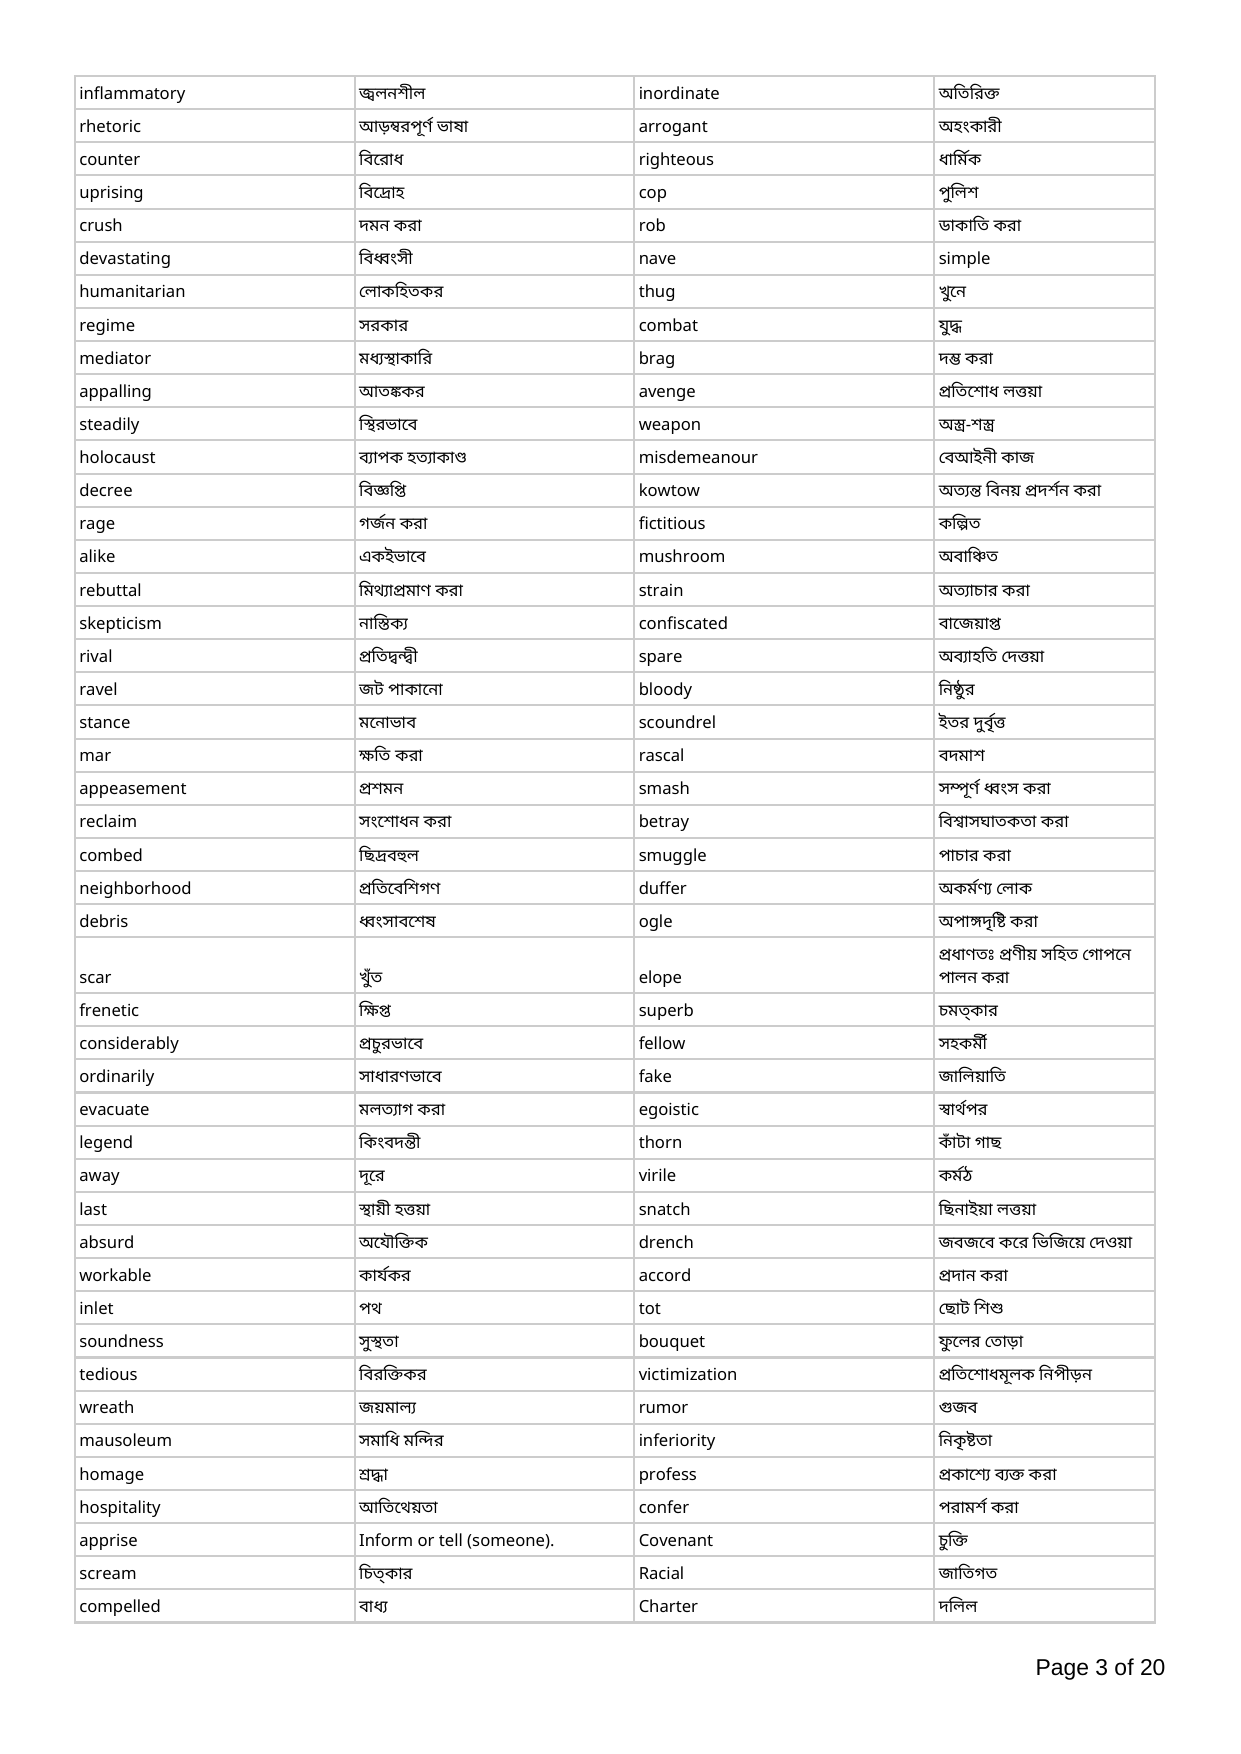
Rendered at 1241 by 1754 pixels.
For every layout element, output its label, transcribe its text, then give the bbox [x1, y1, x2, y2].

table_cell অযৌক্তিক [356, 1226, 633, 1257]
table_cell apprise [76, 1524, 354, 1555]
table_cell আতঙ্ককর [356, 375, 633, 406]
table_cell mausoleum [76, 1425, 354, 1456]
table_cell চিত্কার [356, 1557, 633, 1588]
table_cell নিকৃষ্টতা [935, 1425, 1154, 1456]
table_cell holocaust [76, 441, 354, 472]
table_cell Covenant [635, 1524, 933, 1555]
table_cell ছিদ্রবহুল [356, 839, 633, 870]
table_cell ডাকাতি করা [935, 210, 1154, 241]
table_cell লোকহিতকর [356, 276, 633, 307]
table_cell মলত্যাগ করা [356, 1094, 633, 1124]
table_cell appalling [76, 375, 354, 406]
table_cell পাচার করা [935, 839, 1154, 870]
table_cell inferiority [635, 1425, 933, 1456]
table_cell নিষ্ঠুর [935, 673, 1154, 704]
table_cell appeasement [76, 773, 354, 804]
table_cell tot [635, 1292, 933, 1323]
table_cell scream [76, 1557, 354, 1588]
table_cell rob [635, 210, 933, 241]
table_cell accord [635, 1259, 933, 1290]
table_cell frenetic [76, 994, 354, 1025]
table_cell প্রশমন [356, 773, 633, 804]
table_cell দম্ভ করা [935, 342, 1154, 373]
table_cell কিংবদন্তী [356, 1127, 633, 1158]
table_cell mar [76, 740, 354, 771]
table_cell জাতিগত [935, 1557, 1154, 1588]
table_cell স্থিরভাবে [356, 408, 633, 439]
table_cell আড়ম্বরপূর্ণ ভাষা [356, 110, 633, 141]
table_cell absurd [76, 1226, 354, 1257]
table_cell hospitality [76, 1491, 354, 1522]
table_cell workable [76, 1259, 354, 1290]
table_cell মধ্যস্থাকারি [356, 342, 633, 373]
table_cell সুস্থতা [356, 1325, 633, 1356]
table_cell কার্যকর [356, 1259, 633, 1290]
table_cell Inform or tell (someone). [356, 1524, 633, 1555]
table_cell wreath [76, 1392, 354, 1423]
table_cell profess [635, 1458, 933, 1489]
table_cell ছিনাইয়া লত্তয়া [935, 1193, 1154, 1224]
table_cell অস্ত্র-শস্ত্র [935, 408, 1154, 439]
table_cell crush [76, 210, 354, 241]
table_cell বিরক্তিকর [356, 1359, 633, 1389]
table_cell elope [635, 938, 933, 992]
table_cell যুদ্ধ [935, 309, 1154, 340]
table_cell জালিয়াতি [935, 1060, 1154, 1091]
table_cell regime [76, 309, 354, 340]
table_cell rebuttal [76, 574, 354, 605]
table_cell thug [635, 276, 933, 307]
table_cell প্রতিবেশিগণ [356, 872, 633, 903]
table_cell soundness [76, 1325, 354, 1356]
table_cell bloody [635, 673, 933, 704]
table_cell simple [935, 243, 1154, 274]
table_cell জ্বলনশীল [356, 77, 633, 108]
table_cell neighborhood [76, 872, 354, 903]
table_cell দলিল [935, 1590, 1154, 1621]
table_cell বিজ্ঞপ্তি [356, 475, 633, 506]
table_cell পথ [356, 1292, 633, 1323]
table_cell superb [635, 994, 933, 1025]
table_cell আতিথেয়তা [356, 1491, 633, 1522]
table_cell scar [76, 938, 354, 992]
table_cell rumor [635, 1392, 933, 1423]
table_cell পুলিশ [935, 176, 1154, 207]
table_cell fictitious [635, 508, 933, 539]
table_cell অতিরিক্ত [935, 77, 1154, 108]
table_cell combed [76, 839, 354, 870]
table_cell ফুলের তোড়া [935, 1325, 1154, 1356]
table_cell শ্রদ্ধা [356, 1458, 633, 1489]
table_cell জট পাকানো [356, 673, 633, 704]
table_cell গুজব [935, 1392, 1154, 1423]
table_cell মিথ্যাপ্রমাণ করা [356, 574, 633, 605]
table_cell বদমাশ [935, 740, 1154, 771]
table_cell একইভাবে [356, 541, 633, 572]
table_cell ব্যাপক হত্যাকাণ্ড [356, 441, 633, 472]
table_cell খুঁত [356, 938, 633, 992]
table_cell rage [76, 508, 354, 539]
table_cell smuggle [635, 839, 933, 870]
table_cell avenge [635, 375, 933, 406]
table_cell স্থায়ী হত্তয়া [356, 1193, 633, 1224]
table_cell reclaim [76, 806, 354, 837]
table_cell সম্পূর্ণ ধ্বংস করা [935, 773, 1154, 804]
table_cell বেআইনী কাজ [935, 441, 1154, 472]
table_cell বিরোধ [356, 143, 633, 174]
table_cell বাধ্য [356, 1590, 633, 1621]
table_cell scoundrel [635, 706, 933, 737]
table_cell কল্পিত [935, 508, 1154, 539]
table_cell সংশোধন করা [356, 806, 633, 837]
table_cell চমত্কার [935, 994, 1154, 1025]
table_cell বাজেয়াপ্ত [935, 607, 1154, 638]
table_cell জবজবে করে ভিজিয়ে দেওয়া [935, 1226, 1154, 1257]
table_cell skepticism [76, 607, 354, 638]
table_cell rival [76, 640, 354, 671]
table_cell প্রতিশোধ লত্তয়া [935, 375, 1154, 406]
table_cell inordinate [635, 77, 933, 108]
table_cell প্রধাণতঃ প্রণীয় সহিত গোপনে পালন করা [935, 938, 1154, 992]
table_cell combat [635, 309, 933, 340]
table_cell tedious [76, 1359, 354, 1389]
table_cell homage [76, 1458, 354, 1489]
table_cell fellow [635, 1027, 933, 1058]
table_cell খুনে [935, 276, 1154, 307]
table_cell ogle [635, 905, 933, 936]
table_cell last [76, 1193, 354, 1224]
table_cell অব্যাহতি দেত্তয়া [935, 640, 1154, 671]
table_cell প্রকাশ্যে ব্যক্ত করা [935, 1458, 1154, 1489]
table_cell fake [635, 1060, 933, 1091]
table_cell অবাঞ্চিত [935, 541, 1154, 572]
table_cell strain [635, 574, 933, 605]
table_cell ravel [76, 673, 354, 704]
table_cell প্রদান করা [935, 1259, 1154, 1290]
table_cell গর্জন করা [356, 508, 633, 539]
table_cell decree [76, 475, 354, 506]
table_cell cop [635, 176, 933, 207]
table_cell virile [635, 1160, 933, 1191]
table_cell drench [635, 1226, 933, 1257]
table_cell ধার্মিক [935, 143, 1154, 174]
table_cell victimization [635, 1359, 933, 1389]
table_cell পরামর্শ করা [935, 1491, 1154, 1522]
table_cell অত্যন্ত বিনয় প্রদর্শন করা [935, 475, 1154, 506]
table_cell mediator [76, 342, 354, 373]
table_cell betray [635, 806, 933, 837]
table_cell rascal [635, 740, 933, 771]
table_cell বিদ্রোহ [356, 176, 633, 207]
table_cell inlet [76, 1292, 354, 1323]
table_cell misdemeanour [635, 441, 933, 472]
table_cell নাস্তিক্য [356, 607, 633, 638]
table_cell ধ্বংসাবশেষ [356, 905, 633, 936]
table_cell অকর্মণ্য লোক [935, 872, 1154, 903]
table_cell প্রতিদ্বন্দ্বী [356, 640, 633, 671]
table_cell away [76, 1160, 354, 1191]
table_cell alike [76, 541, 354, 572]
table_cell স্বার্থপর [935, 1094, 1154, 1124]
table_cell বিধ্বংসী [356, 243, 633, 274]
table_cell considerably [76, 1027, 354, 1058]
table_cell counter [76, 143, 354, 174]
table_cell spare [635, 640, 933, 671]
table_cell কর্মঠ [935, 1160, 1154, 1191]
table_cell humanitarian [76, 276, 354, 307]
table_cell bouquet [635, 1325, 933, 1356]
table_cell দূরে [356, 1160, 633, 1191]
table_cell smash [635, 773, 933, 804]
table_cell অহংকারী [935, 110, 1154, 141]
table_cell ক্ষতি করা [356, 740, 633, 771]
table_cell devastating [76, 243, 354, 274]
table_cell জয়মাল্য [356, 1392, 633, 1423]
table_cell বিশ্বাসঘাতকতা করা [935, 806, 1154, 837]
table_cell arrogant [635, 110, 933, 141]
table_cell ক্ষিপ্ত [356, 994, 633, 1025]
table_cell stance [76, 706, 354, 737]
table_cell কাঁটা গাছ [935, 1127, 1154, 1158]
table_cell ordinarily [76, 1060, 354, 1091]
table_cell inflammatory [76, 77, 354, 108]
table_cell চুক্তি [935, 1524, 1154, 1555]
table_cell rhetoric [76, 110, 354, 141]
table_cell brag [635, 342, 933, 373]
table_cell evacuate [76, 1094, 354, 1124]
table_cell mushroom [635, 541, 933, 572]
table_cell weapon [635, 408, 933, 439]
table_cell legend [76, 1127, 354, 1158]
table_cell thorn [635, 1127, 933, 1158]
table_cell duffer [635, 872, 933, 903]
table_cell Charter [635, 1590, 933, 1621]
table_cell debris [76, 905, 354, 936]
table_cell confer [635, 1491, 933, 1522]
table_cell snatch [635, 1193, 933, 1224]
table_cell egoistic [635, 1094, 933, 1124]
table_cell compelled [76, 1590, 354, 1621]
table_cell সহকর্মী [935, 1027, 1154, 1058]
table_cell প্রতিশোধমূলক নিপীড়ন [935, 1359, 1154, 1389]
table_cell অপাঙ্গদৃষ্টি করা [935, 905, 1154, 936]
table_cell Racial [635, 1557, 933, 1588]
table_cell uprising [76, 176, 354, 207]
table_cell ছোট শিশু [935, 1292, 1154, 1323]
table_cell অত্যাচার করা [935, 574, 1154, 605]
table_cell ইতর দুর্বৃত্ত [935, 706, 1154, 737]
table_cell প্রচুরভাবে [356, 1027, 633, 1058]
table_cell সরকার [356, 309, 633, 340]
table_cell righteous [635, 143, 933, 174]
table_cell steadily [76, 408, 354, 439]
table_cell kowtow [635, 475, 933, 506]
table_cell দমন করা [356, 210, 633, 241]
table_cell nave [635, 243, 933, 274]
table_cell confiscated [635, 607, 933, 638]
table_cell সমাধি মন্দির [356, 1425, 633, 1456]
table_cell সাধারণভাবে [356, 1060, 633, 1091]
table_cell মনোভাব [356, 706, 633, 737]
